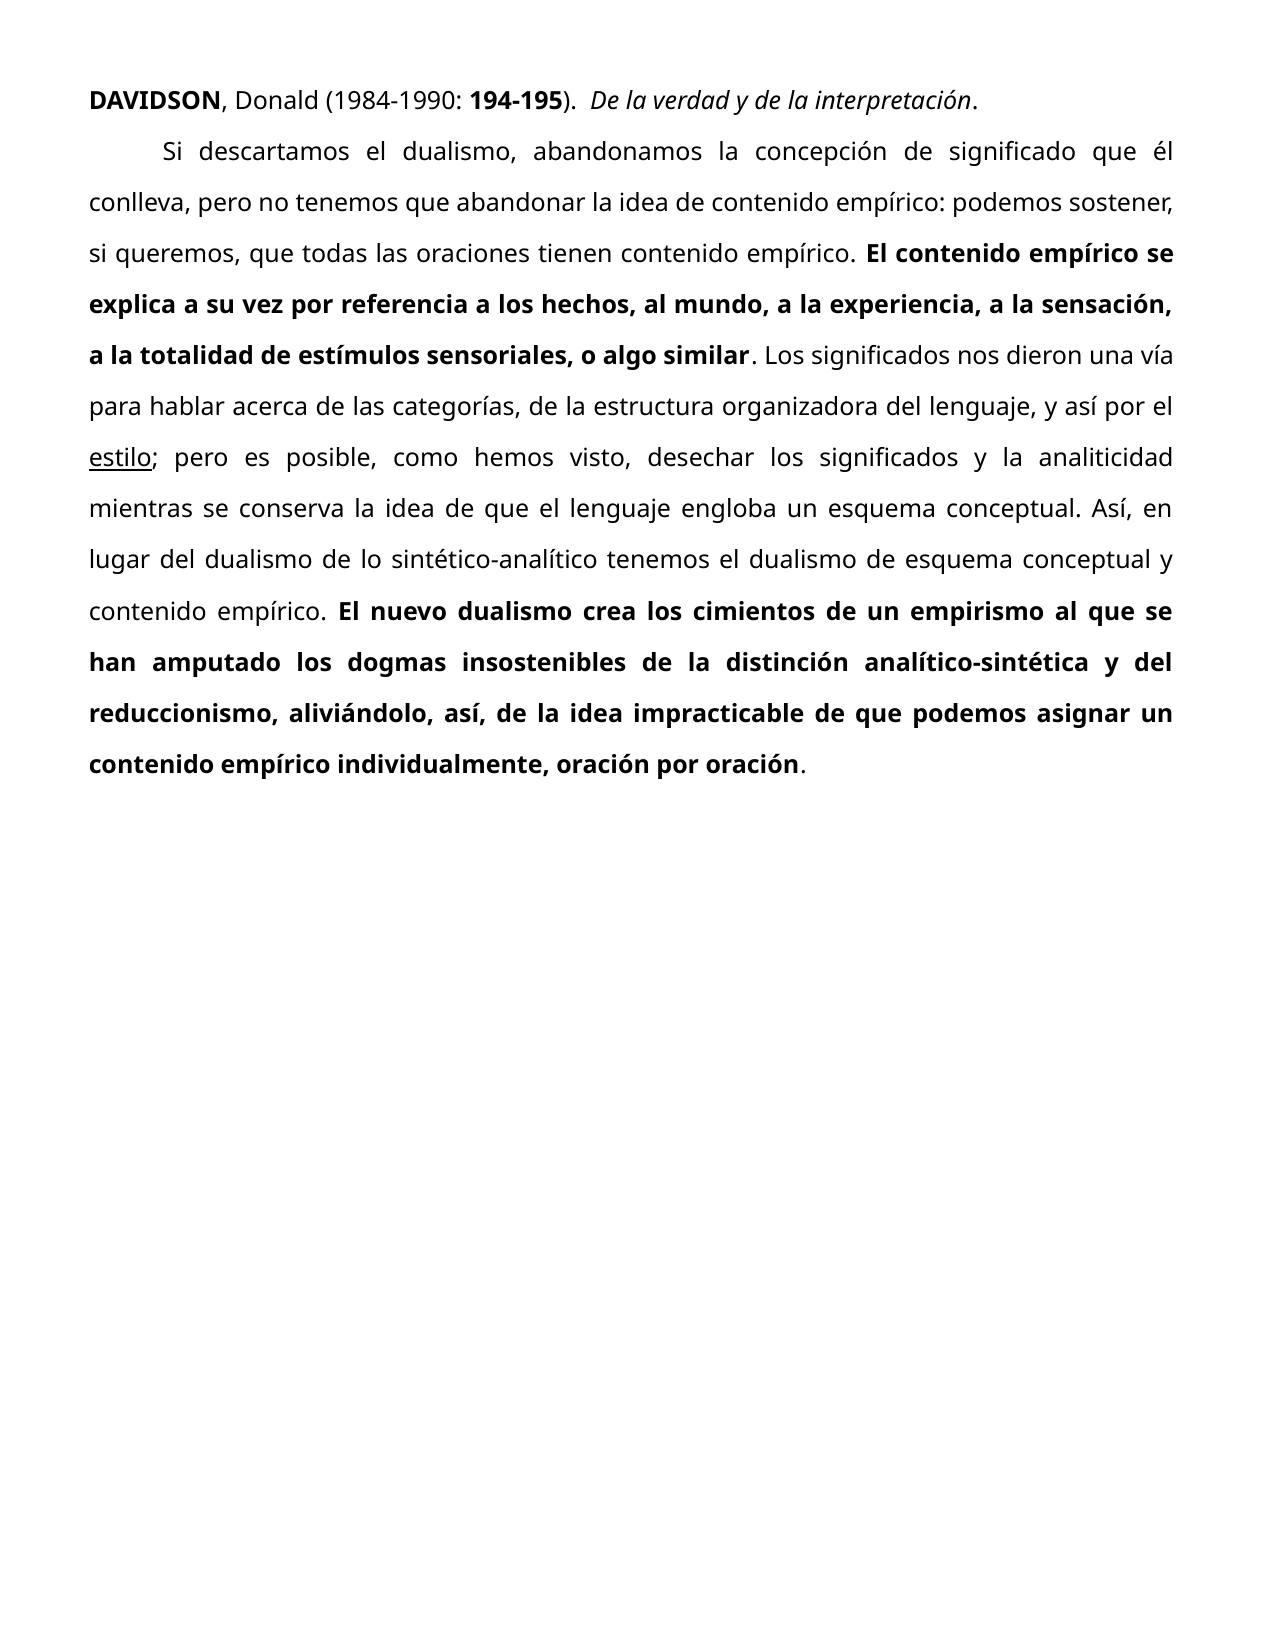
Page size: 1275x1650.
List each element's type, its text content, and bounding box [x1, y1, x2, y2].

text Si descartamos el dualismo, abandonamos la concepción de significado que él conlleva, pero no tenemos que abandonar la idea de contenido empírico: podemos sostener, si queremos, que todas las oraciones tienen contenido empírico. El contenido empírico se explica a su vez por referencia a los hechos, al mundo, a la experiencia, a la sensación, a la totalidad de estímulos sensoriales, o algo similar. Los significados nos dieron una vía para hablar acerca de las categorías, de la estructura organizadora del lenguaje, y así por el estilo; pero es posible, como hemos visto, desechar los significados y la analiticidad mientras se conserva la idea de que el lenguaje engloba un esquema conceptual. Así, en lugar del dualismo de lo sintético-analítico tenemos el dualismo de esquema conceptual y contenido empírico. El nuevo dualismo crea los cimientos de un empirismo al que se han amputado los dogmas insostenibles de la distinción analítico-sintética y del reduccionismo, aliviándolo, así, de la idea impracticable de que podemos asignar un contenido empírico individualmente, oración por oración. [88, 134, 1174, 780]
text DAVIDSON, Donald (1984-1990: 194-195). De la verdad y de la interpretación. [88, 83, 1174, 117]
